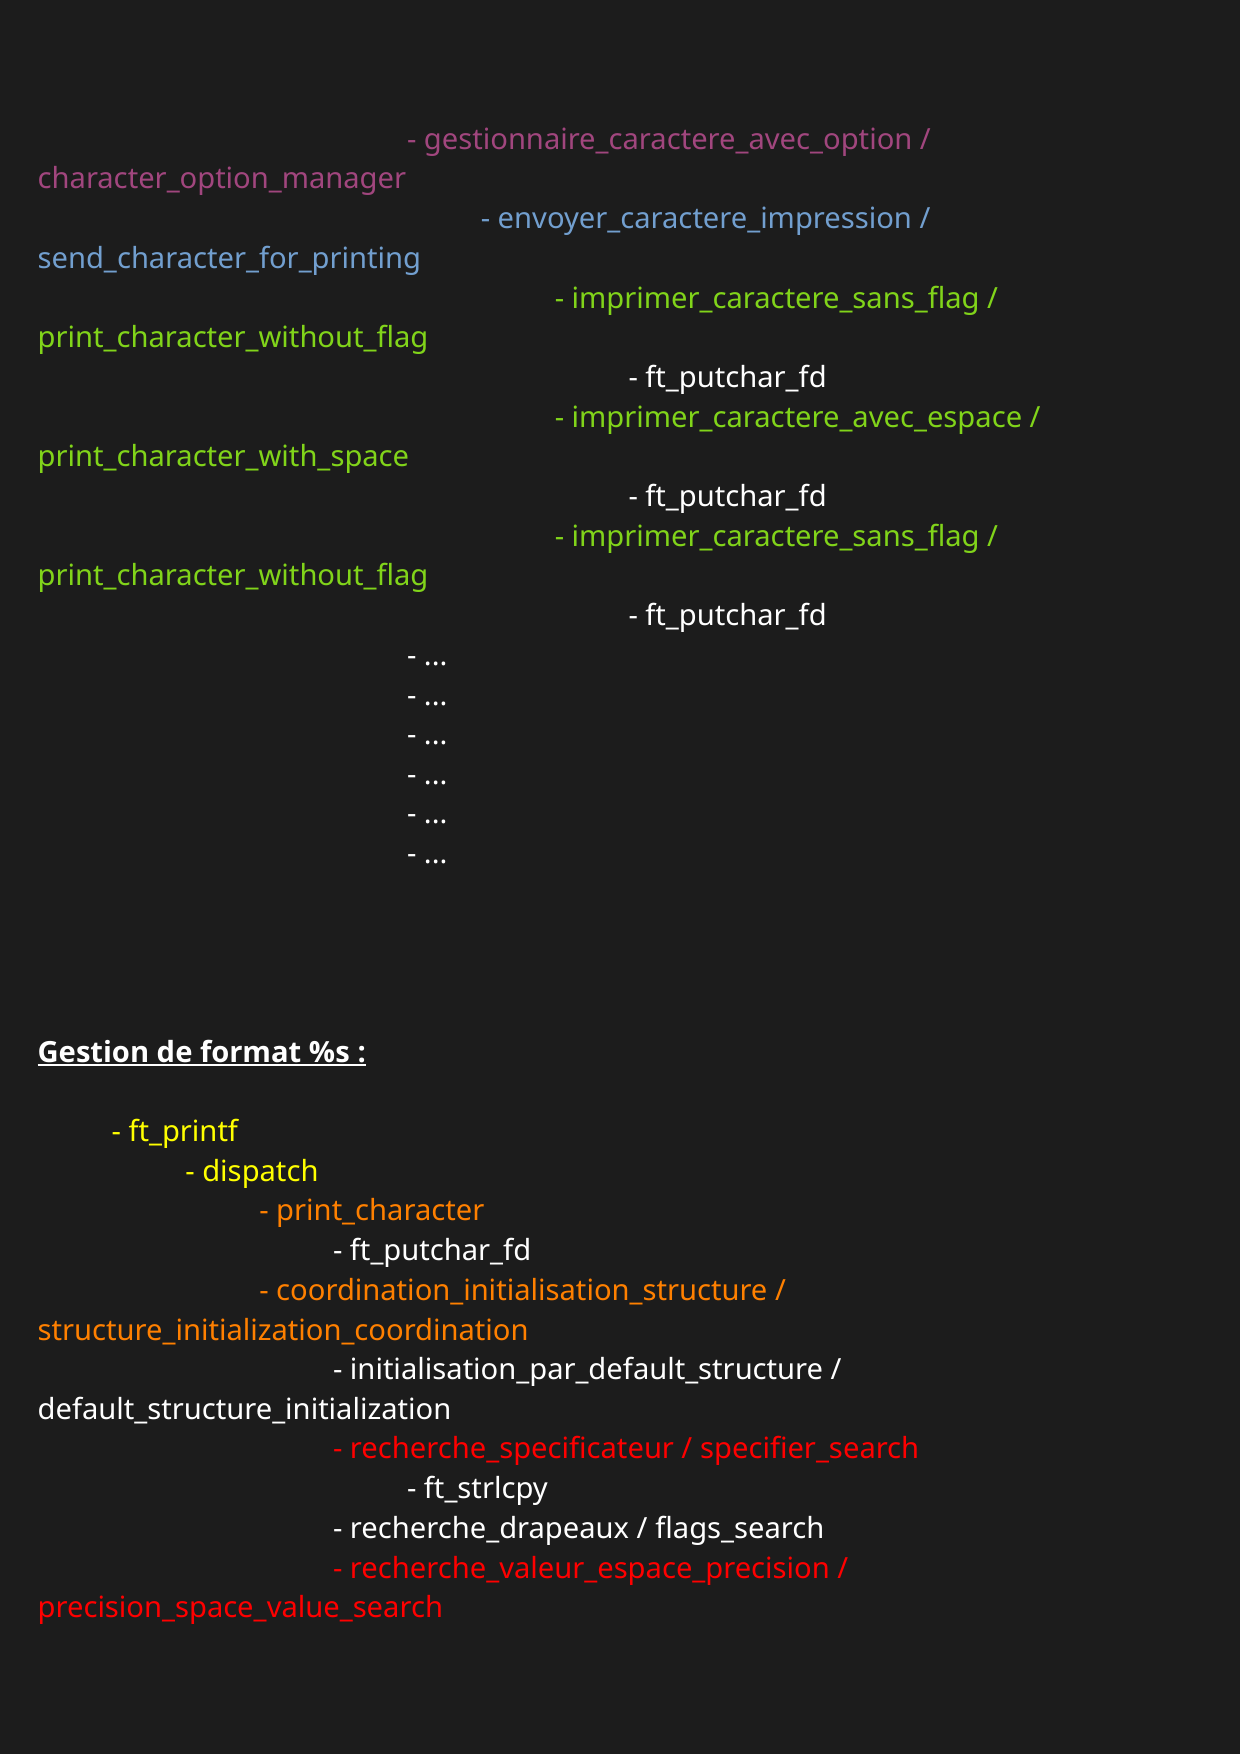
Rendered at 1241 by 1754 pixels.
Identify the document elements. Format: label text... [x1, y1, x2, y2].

text - ft_putchar_fd [37, 594, 1212, 634]
text - envoyer_caractere_impression / send_character_for_printing [37, 197, 1212, 277]
text - print_character [37, 1190, 1212, 1229]
text Gestion de format %s : [37, 1031, 1212, 1071]
text - imprimer_caractere_sans_flag / print_character_without_flag [37, 277, 1212, 356]
text - ft_strlcpy [37, 1467, 1212, 1507]
text - ft_putchar_fd [37, 1229, 1212, 1269]
text - ft_putchar_fd [37, 475, 1212, 515]
text - ... [37, 753, 1212, 793]
text - gestionnaire_caractere_avec_option / character_option_manager [37, 118, 1212, 197]
text - recherche_specificateur / specifier_search [37, 1428, 1212, 1467]
text - ... [37, 713, 1212, 753]
text - ... [37, 832, 1212, 872]
text - imprimer_caractere_avec_espace / print_character_with_space [37, 396, 1212, 475]
text - imprimer_caractere_sans_flag / print_character_without_flag [37, 515, 1212, 594]
text - recherche_drapeaux / flags_search [37, 1507, 1212, 1547]
text - initialisation_par_default_structure / default_structure_initialization [37, 1348, 1212, 1428]
text - ... [37, 674, 1212, 713]
text - ... [37, 793, 1212, 832]
text - recherche_valeur_espace_precision / precision_space_value_search [37, 1547, 1212, 1626]
text - ... [37, 634, 1212, 674]
text - dispatch [37, 1150, 1212, 1190]
text - ft_printf [37, 1110, 1212, 1150]
text - coordination_initialisation_structure / structure_initialization_coordination [37, 1269, 1212, 1348]
text - ft_putchar_fd [37, 356, 1212, 396]
